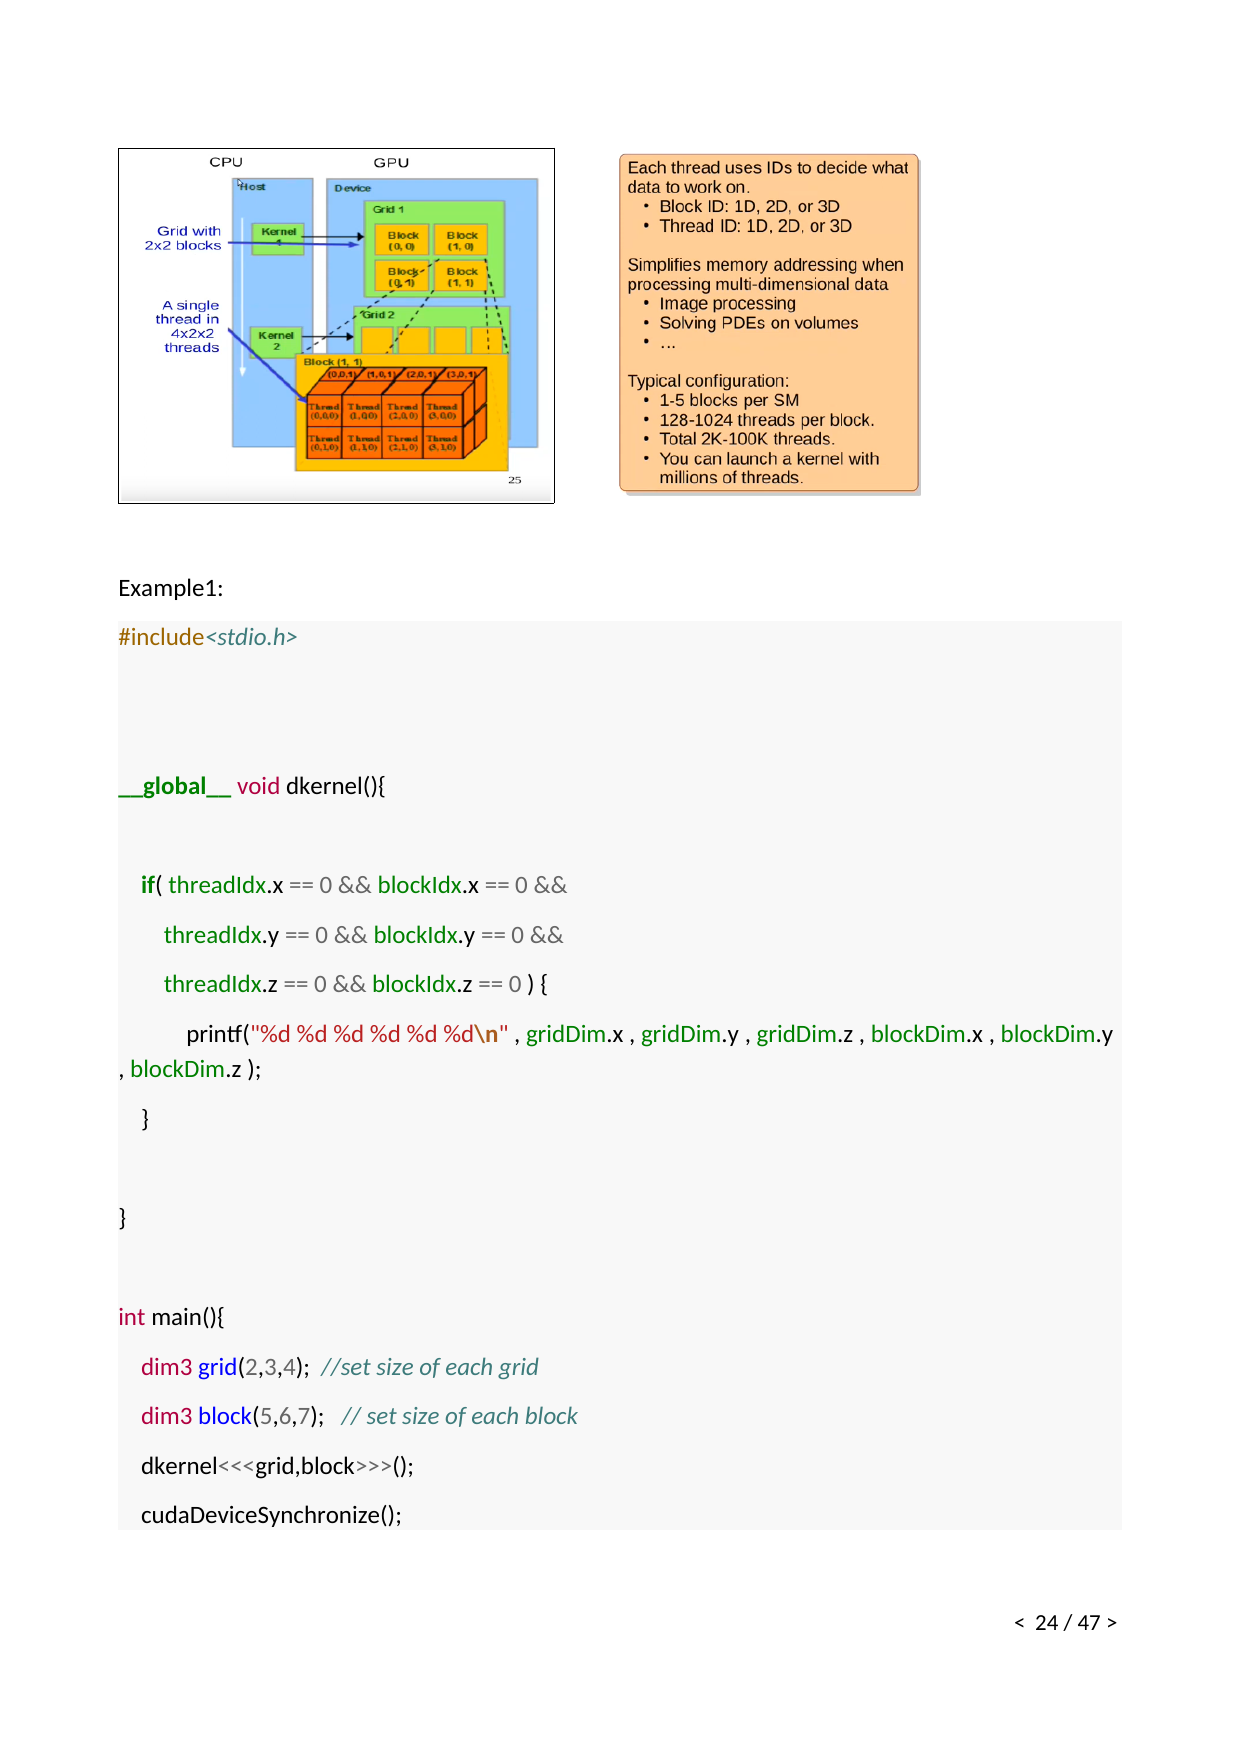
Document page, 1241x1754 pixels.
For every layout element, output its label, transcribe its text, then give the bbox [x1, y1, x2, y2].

picture [121, 150, 551, 501]
text } [118, 1103, 1122, 1133]
text dim3 block(5,6,7); // set size of each block [118, 1400, 1122, 1431]
text threadIdx.z == 0 && blockIdx.z == 0 ) { [118, 968, 1122, 999]
text if( threadIdx.x == 0 && blockIdx.x == 0 && [118, 869, 1122, 900]
text __global__ void dkernel(){ [118, 770, 1122, 801]
text cudaDeviceSynchronize(); [118, 1499, 1122, 1530]
text dkernel<<<grid,block>>>(); [118, 1450, 1122, 1480]
text dim3 grid(2,3,4); //set size of each grid [118, 1351, 1122, 1381]
text Example1: [118, 572, 1122, 602]
text threadIdx.y == 0 && blockIdx.y == 0 && [118, 919, 1122, 949]
text int main(){ [118, 1301, 1122, 1332]
text } [118, 1202, 1122, 1232]
picture [618, 153, 921, 496]
text #include<stdio.h> [118, 621, 1122, 652]
text printf("%d %d %d %d %d %d\n" , gridDim.x , gridDim.y , gridDim.z , blockDim.x , blockDim.y , blockDim.z ); [118, 1018, 1122, 1084]
